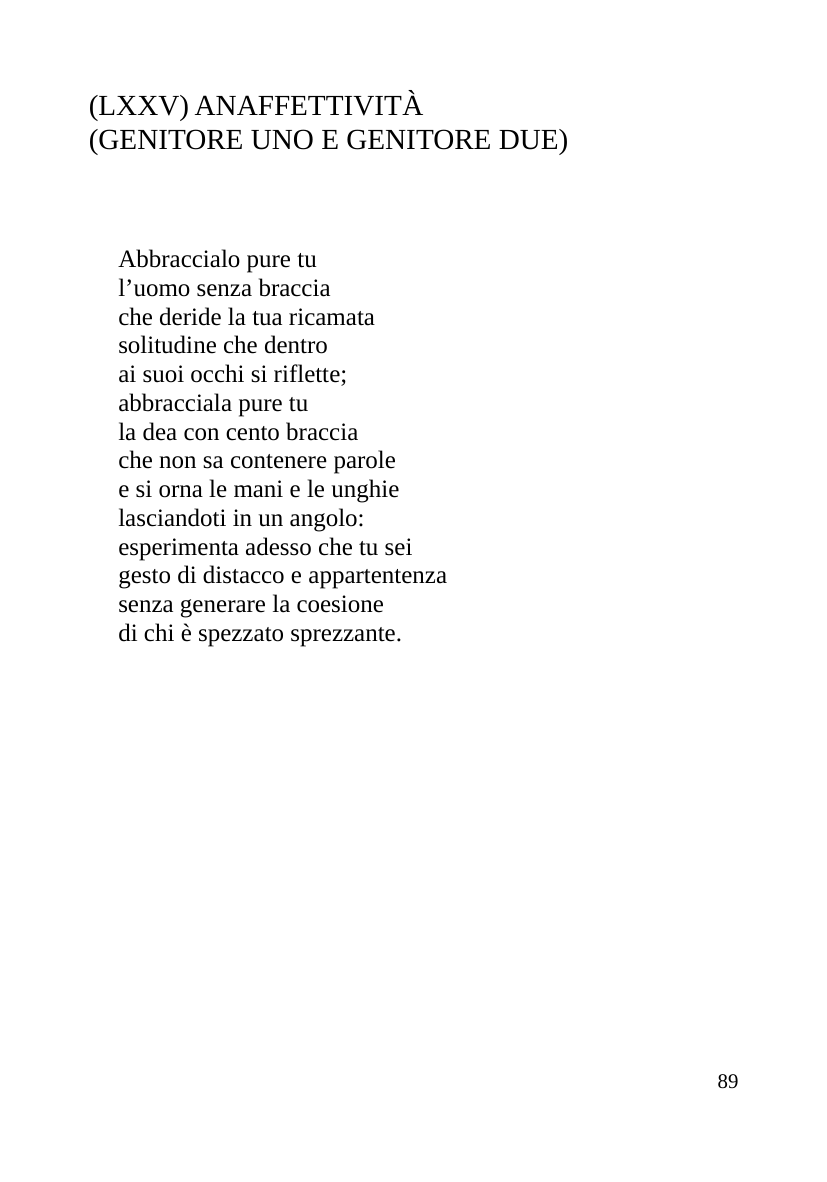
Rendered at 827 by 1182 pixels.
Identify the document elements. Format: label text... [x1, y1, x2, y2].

text la dea con cento braccia [118, 417, 738, 445]
text che deride la tua ricamata [118, 302, 738, 330]
text esperimenta adesso che tu sei [118, 532, 738, 560]
text abbracciala pure tu [118, 388, 738, 417]
text lasciandoti in un angolo: [118, 503, 738, 532]
text l’uomo senza braccia [118, 273, 738, 302]
text e si orna le mani e le unghie [118, 474, 738, 503]
text senza generare la coesione [118, 589, 738, 618]
text solitudine che dentro [118, 330, 738, 359]
text che non sa contenere parole [118, 445, 738, 474]
text di chi è spezzato sprezzante. [118, 618, 738, 647]
text Abbraccialo pure tu [118, 244, 738, 273]
text ai suoi occhi si riflette; [118, 359, 738, 388]
text gesto di distacco e appartentenza [118, 560, 738, 589]
subtitle (LXXV) ANAFFETTIVITà (GENITORE UNO E GENITORE DUE) [88, 88, 738, 156]
